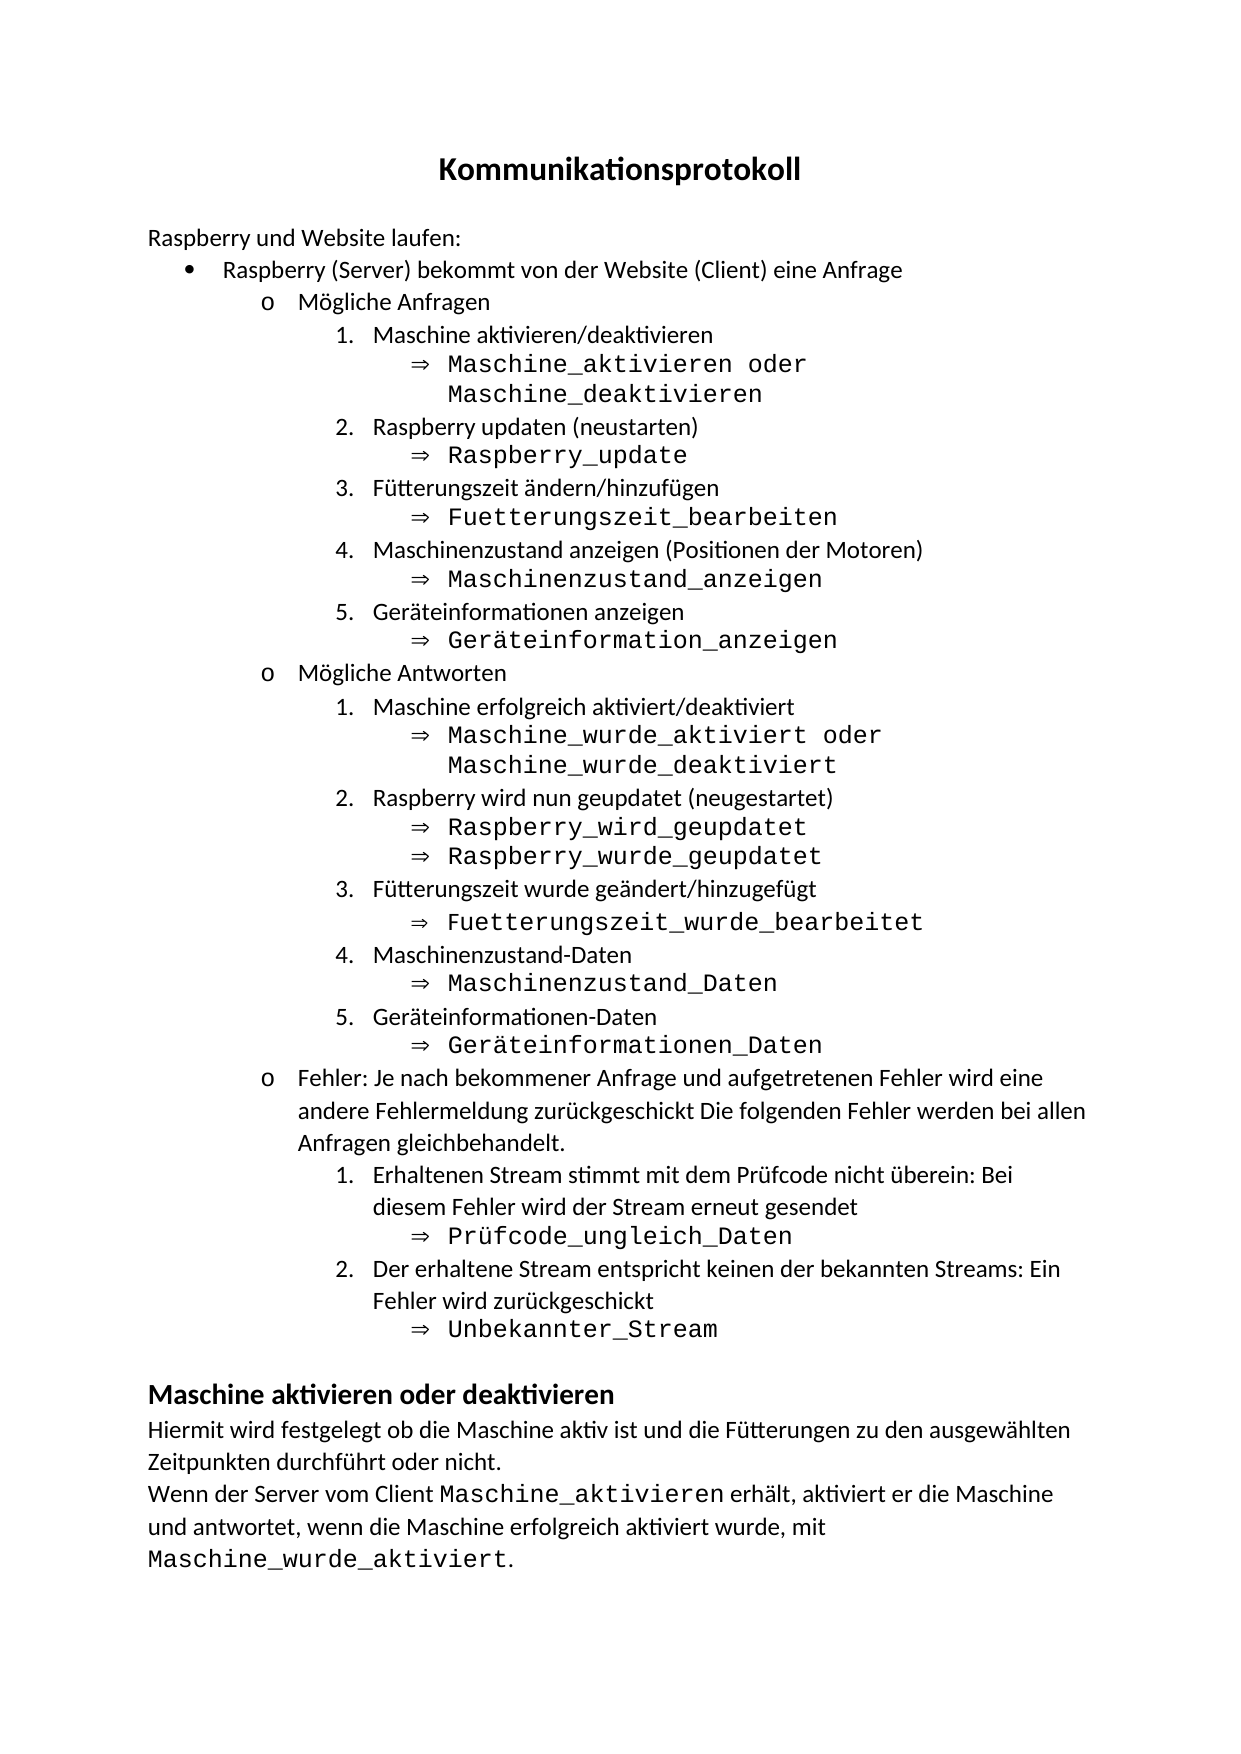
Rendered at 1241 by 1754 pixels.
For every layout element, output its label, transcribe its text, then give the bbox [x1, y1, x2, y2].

list Unbekannter_Stream [410, 1317, 1093, 1345]
list Fuetterungszeit_bearbeiten [410, 504, 1093, 533]
list Maschinenzustand_Daten [410, 971, 1093, 999]
list Fütterungszeit wurde geändert/hinzugefügt [335, 874, 1093, 904]
list Fuetterungszeit_wurde_bearbeitet [410, 906, 1093, 937]
list Raspberry_wurde_geupdatet [410, 844, 1093, 872]
list Geräteinformation_anzeigen [410, 628, 1093, 656]
list Fehler: Je nach bekommener Anfrage und aufgetretenen Fehler wird eine andere Fehlermeldung zurückgeschickt Die folgenden Fehler werden bei allen Anfragen gleichbehandelt. [260, 1062, 1093, 1158]
list Mögliche Antworten [260, 658, 1093, 689]
list Geräteinformationen-Daten [335, 1001, 1093, 1031]
list Fütterungszeit ändern/hinzufügen [335, 473, 1093, 503]
list Der erhaltene Stream entspricht keinen der bekannten Streams: Ein Fehler wird zurückgeschickt [335, 1253, 1093, 1316]
list Geräteinformationen_Daten [410, 1033, 1093, 1061]
list Raspberry_update [410, 443, 1093, 471]
list Erhaltenen Stream stimmt mit dem Prüfcode nicht überein: Bei diesem Fehler wird der Stream erneut gesendet [335, 1159, 1093, 1222]
text Raspberry und Website laufen: [148, 222, 1093, 253]
list Prüfcode_ungleich_Daten [410, 1223, 1093, 1252]
list Maschinenzustand anzeigen (Positionen der Motoren) [335, 534, 1093, 565]
list Raspberry (Server) bekommt von der Website (Client) eine Anfrage [185, 254, 1093, 285]
list Maschine erfolgreich aktiviert/deaktiviert [335, 691, 1093, 721]
list Geräteinformationen anzeigen [335, 596, 1093, 626]
text Hiermit wird festgelegt ob die Maschine aktiv ist und die Fütterungen zu den ausgewählten Zeitpunkten durchführt oder nicht. [148, 1414, 1093, 1476]
list Raspberry_wird_geupdatet [410, 814, 1093, 843]
list Mögliche Anfragen [260, 286, 1093, 318]
list Maschine_aktivieren oder Maschine_deaktivieren [410, 352, 1093, 409]
list Maschine aktivieren/deaktivieren [335, 319, 1093, 350]
list Raspberry updaten (neustarten) [335, 411, 1093, 441]
list Maschinenzustand-Daten [335, 939, 1093, 969]
text Wenn der Server vom Client Maschine_aktivieren erhält, aktiviert er die Maschine und antwortet, wenn die Maschine erfolgreich aktiviert wurde, mit Maschine_wurde_aktiviert. [148, 1478, 1093, 1575]
list Maschine_wurde_aktiviert oder Maschine_wurde_deaktiviert [410, 723, 1093, 781]
list Maschinenzustand_anzeigen [410, 566, 1093, 594]
text Maschine aktivieren oder deaktivieren [148, 1376, 1093, 1412]
text Kommunikationsprotokoll [148, 148, 1093, 188]
list Raspberry wird nun geupdatet (neugestartet) [335, 782, 1093, 813]
